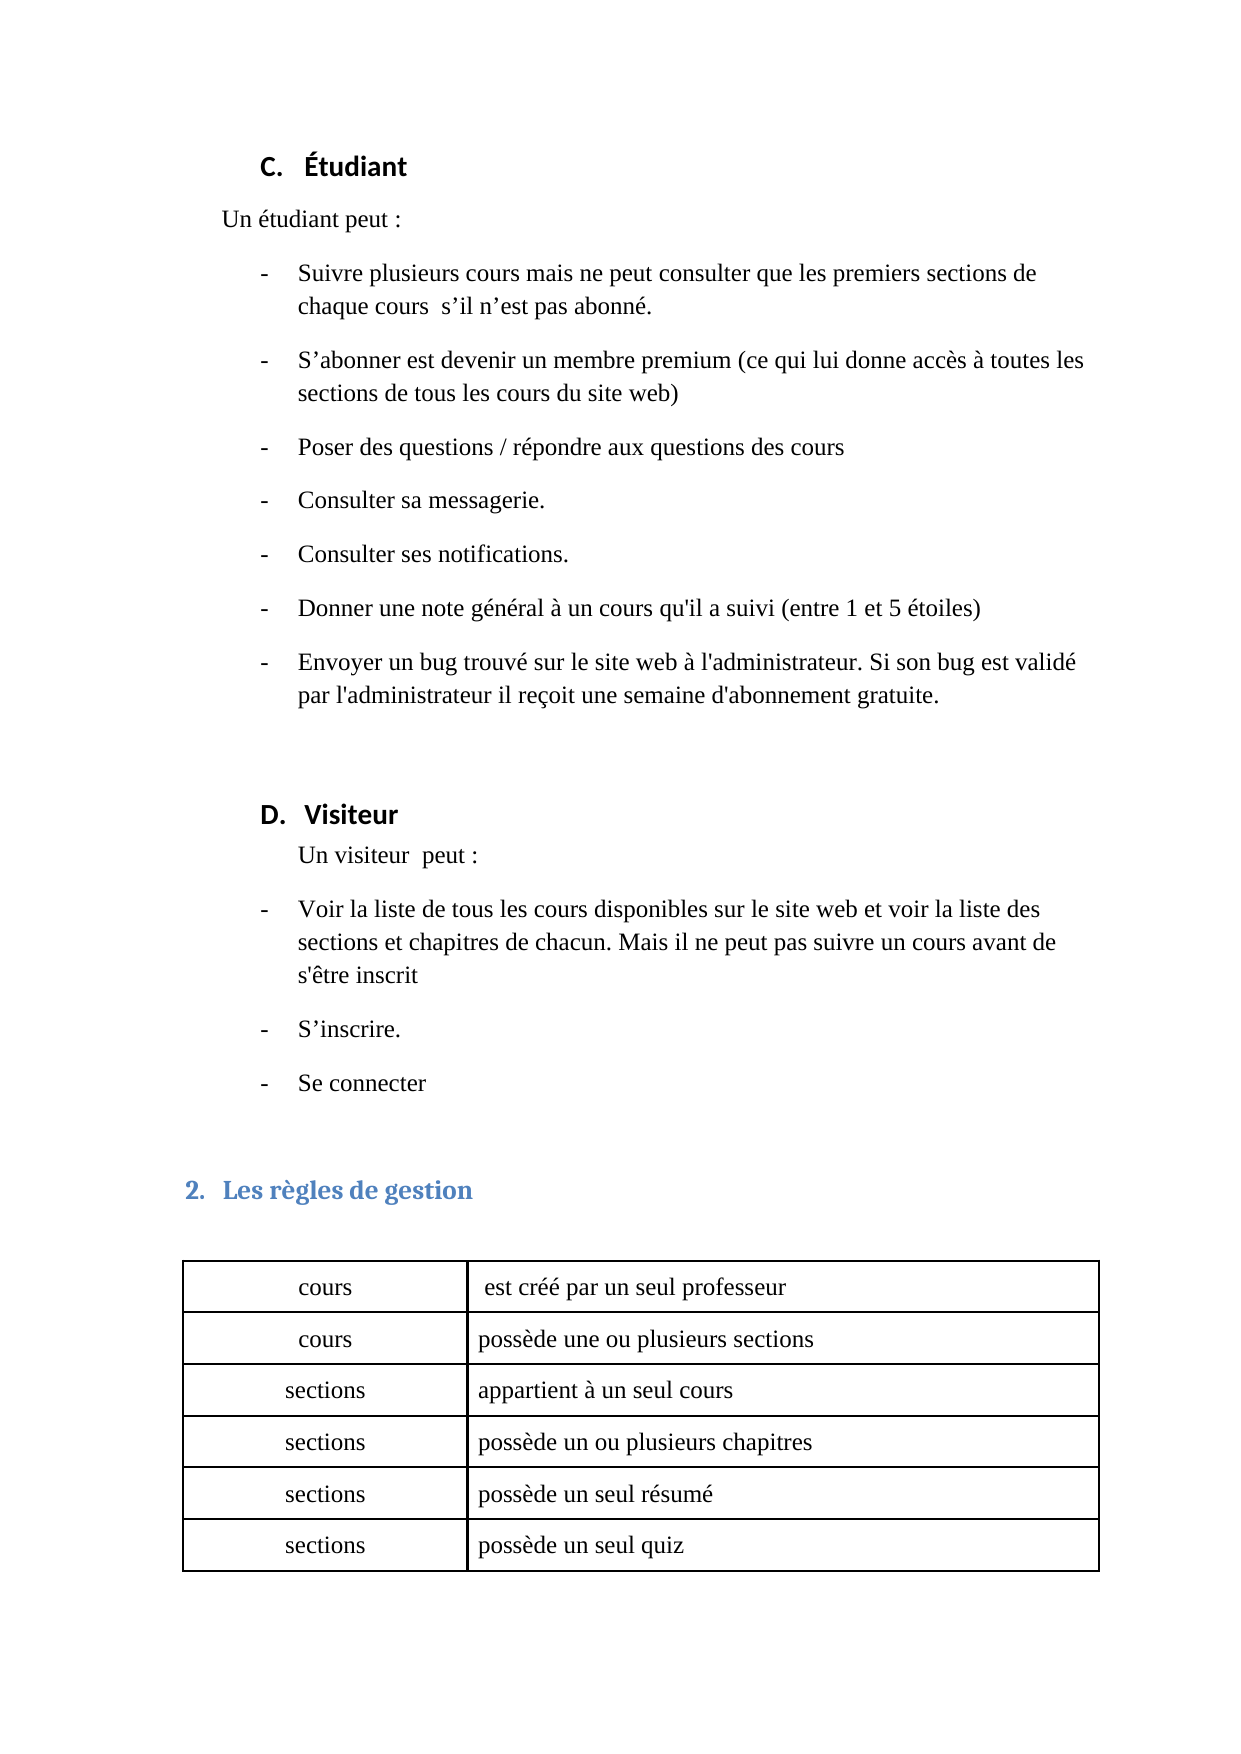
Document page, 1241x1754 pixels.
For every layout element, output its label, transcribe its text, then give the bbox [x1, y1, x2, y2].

table_cell appartient à un seul cours [469, 1365, 1098, 1414]
list S’inscrire. [260, 1014, 1093, 1043]
table_cell possède un seul quiz [469, 1520, 1098, 1569]
list Se connecter [260, 1068, 1093, 1096]
list Voir la liste de tous les cours disponibles sur le site web et voir la liste des sections et chapitres de chacun. Mais il ne peut pas suivre un cours avant de s'être inscrit [260, 894, 1093, 989]
subtitle Les règles de gestion [185, 1175, 1093, 1207]
table_cell sections [184, 1365, 466, 1414]
table_header cours [184, 1262, 466, 1311]
text Un étudiant peut : [221, 204, 1093, 233]
table_cell cours [184, 1313, 466, 1363]
list S’abonner est devenir un membre premium (ce qui lui donne accès à toutes les sections de tous les cours du site web) [260, 345, 1093, 407]
table_cell possède un seul résumé [469, 1468, 1098, 1518]
text Un visiteur peut : [223, 840, 1093, 869]
list Consulter sa messagerie. [260, 486, 1093, 514]
table_header est créé par un seul professeur [469, 1262, 1098, 1311]
subtitle Visiteur [260, 796, 1093, 832]
list Poser des questions / répondre aux questions des cours [260, 432, 1093, 460]
table_cell sections [184, 1468, 466, 1518]
table_cell sections [184, 1417, 466, 1466]
list Consulter ses notifications. [260, 539, 1093, 568]
list Donner une note général à un cours qu'il a suivi (entre 1 et 5 étoiles) [260, 593, 1093, 622]
table_cell possède une ou plusieurs sections [469, 1313, 1098, 1363]
list Envoyer un bug trouvé sur le site web à l'administrateur. Si son bug est validé par l'administrateur il reçoit une semaine d'abonnement gratuite. [260, 647, 1093, 709]
table_cell sections [184, 1520, 466, 1569]
table_cell possède un ou plusieurs chapitres [469, 1417, 1098, 1466]
subtitle Étudiant [260, 148, 1093, 183]
list Suivre plusieurs cours mais ne peut consulter que les premiers sections de chaque cours s’il n’est pas abonné. [260, 258, 1093, 320]
